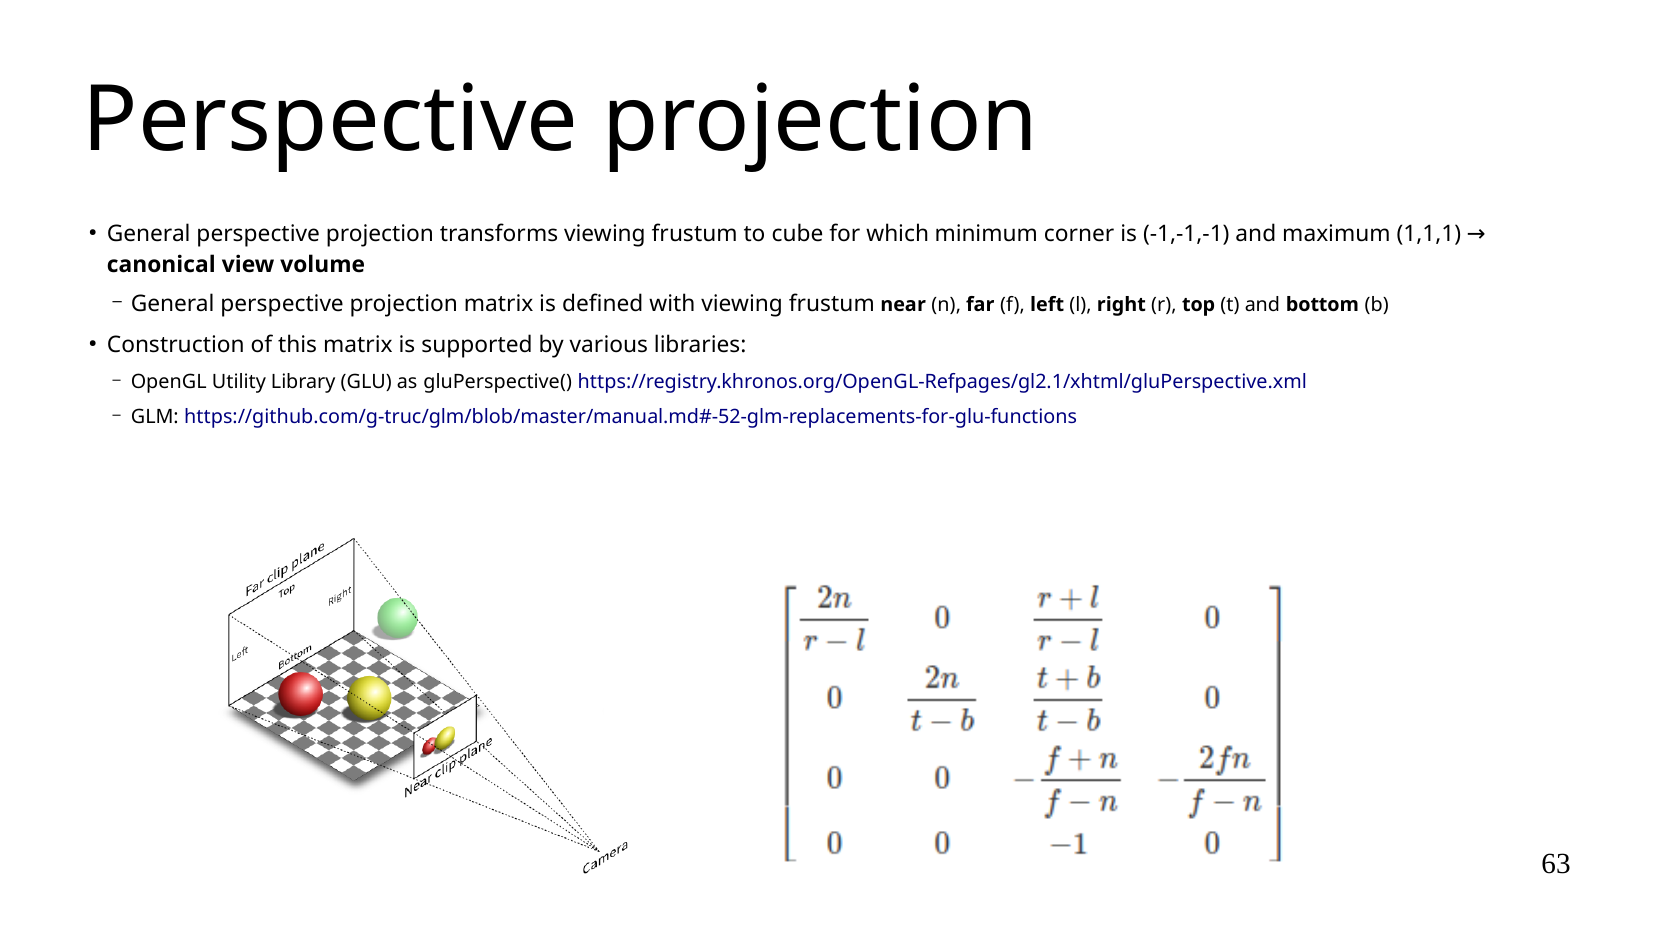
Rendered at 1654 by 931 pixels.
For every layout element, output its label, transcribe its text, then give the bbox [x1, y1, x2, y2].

title Perspective projection [82, 37, 1571, 193]
list General perspective projection transforms viewing frustum to cube for which minimum corner is (-1,-1,-1) and maximum (1,1,1) → canonical view volume General perspective projection matrix is defined with viewing frustum near (n), far (f), left (l), right (r), top (t) and bottom (b) Construction of this matrix is supported by various libraries: OpenGL Utility Library (GLU) as gluPerspective() https://registry.khronos.org/OpenGL-Refpages/gl2.1/xhtml/gluPerspective.xml GLM: https://github.com/g-truc/glm/blob/master/manual.md#-52-glm-replacements-for-glu-functions [82, 217, 1571, 436]
picture [195, 516, 646, 905]
picture [765, 569, 1292, 871]
